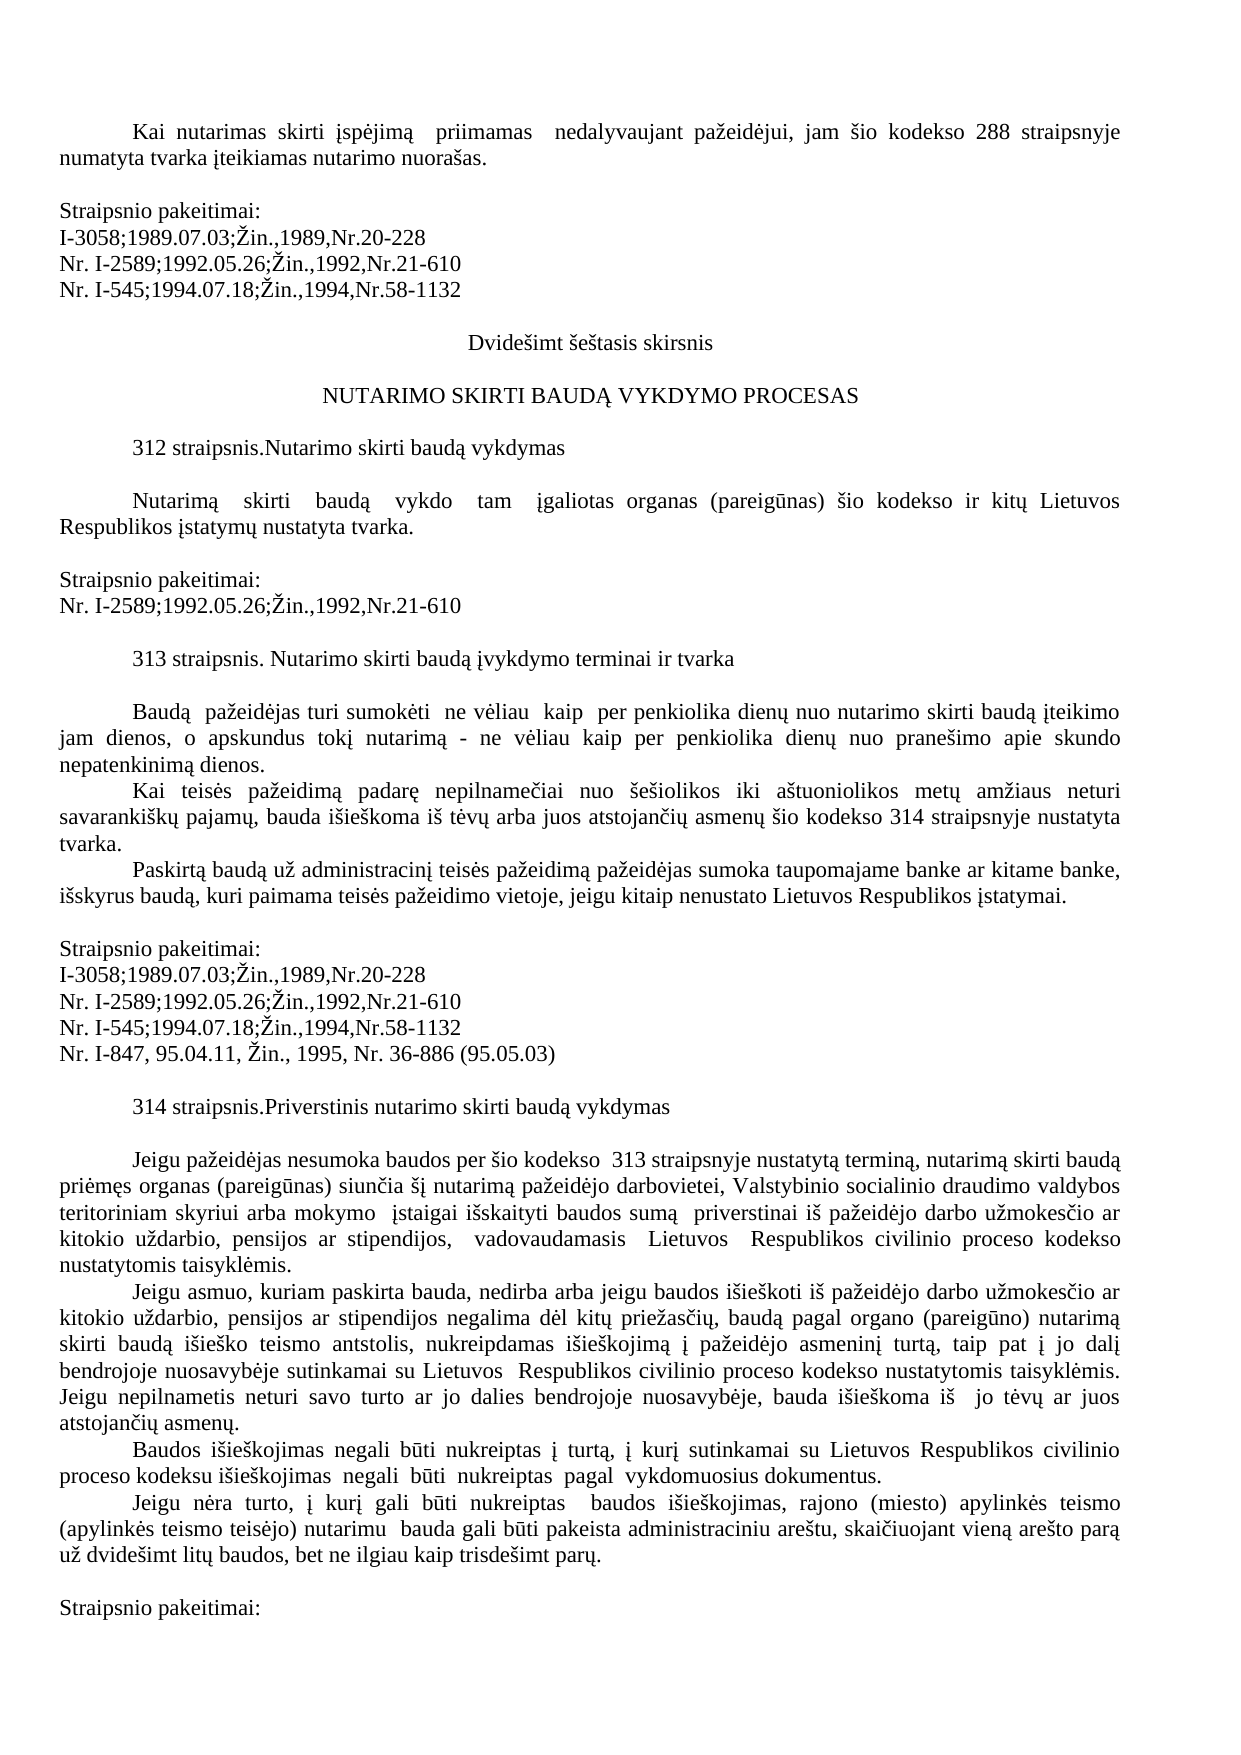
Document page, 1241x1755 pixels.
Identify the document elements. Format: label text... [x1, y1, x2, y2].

text Baudą pažeidėjas turi sumokėti ne vėliau kaip per penkiolika dienų nuo nutarimo skirti baudą įteikimo jam dienos, o apskundus tokį nutarimą - ne vėliau kaip per penkiolika dienų nuo pranešimo apie skundo nepatenkinimą dienos. [59, 698, 1122, 777]
text Jeigu asmuo, kuriam paskirta bauda, nedirba arba jeigu baudos išieškoti iš pažeidėjo darbo užmokesčio ar kitokio uždarbio, pensijos ar stipendijos negalima dėl kitų priežasčių, baudą pagal organo (pareigūno) nutarimą skirti baudą išieško teismo antstolis, nukreipdamas išieškojimą į pažeidėjo asmeninį turtą, taip pat į jo dalį bendrojoje nuosavybėje sutinkamai su Lietuvos Respublikos civilinio proceso kodekso nustatytomis taisyklėmis. Jeigu nepilnametis neturi savo turto ar jo dalies bendrojoje nuosavybėje, bauda išieškoma iš jo tėvų ar juos atstojančių asmenų. [59, 1278, 1122, 1436]
text 312 straipsnis.Nutarimo skirti baudą vykdymas [59, 434, 1122, 461]
text Dvidešimt šeštasis skirsnis [59, 329, 1122, 355]
text 314 straipsnis.Priverstinis nutarimo skirti baudą vykdymas [59, 1093, 1122, 1119]
text Nr. I-2589;1992.05.26;Žin.,1992,Nr.21-610 [59, 592, 1122, 619]
text I-3058;1989.07.03;Žin.,1989,Nr.20-228 [59, 961, 1122, 988]
text Straipsnio pakeitimai: [59, 566, 1122, 592]
text Straipsnio pakeitimai: [59, 935, 1122, 961]
text Nutarimą skirti baudą vykdo tam įgaliotas organas (pareigūnas) šio kodekso ir kitų Lietuvos Respublikos įstatymų nustatyta tvarka. [59, 487, 1122, 540]
text Paskirtą baudą už administracinį teisės pažeidimą pažeidėjas sumoka taupomajame banke ar kitame banke, išskyrus baudą, kuri paimama teisės pažeidimo vietoje, jeigu kitaip nenustato Lietuvos Respublikos įstatymai. [59, 856, 1122, 909]
text I-3058;1989.07.03;Žin.,1989,Nr.20-228 [59, 223, 1122, 250]
text NUTARIMO SKIRTI BAUDĄ VYKDYMO PROCESAS [59, 382, 1122, 408]
text Jeigu nėra turto, į kurį gali būti nukreiptas baudos išieškojimas, rajono (miesto) apylinkės teismo (apylinkės teismo teisėjo) nutarimu bauda gali būti pakeista administraciniu areštu, skaičiuojant vieną arešto parą už dvidešimt litų baudos, bet ne ilgiau kaip trisdešimt parų. [59, 1488, 1122, 1568]
text Nr. I-2589;1992.05.26;Žin.,1992,Nr.21-610 [59, 250, 1122, 276]
text 313 straipsnis. Nutarimo skirti baudą įvykdymo terminai ir tvarka [59, 645, 1122, 672]
text Jeigu pažeidėjas nesumoka baudos per šio kodekso 313 straipsnyje nustatytą terminą, nutarimą skirti baudą priėmęs organas (pareigūnas) siunčia šį nutarimą pažeidėjo darbovietei, Valstybinio socialinio draudimo valdybos teritoriniam skyriui arba mokymo įstaigai išskaityti baudos sumą priverstinai iš pažeidėjo darbo užmokesčio ar kitokio uždarbio, pensijos ar stipendijos, vadovaudamasis Lietuvos Respublikos civilinio proceso kodekso nustatytomis taisyklėmis. [59, 1146, 1122, 1278]
text Nr. I-545;1994.07.18;Žin.,1994,Nr.58-1132 [59, 276, 1122, 303]
text Kai teisės pažeidimą padarę nepilnamečiai nuo šešiolikos iki aštuoniolikos metų amžiaus neturi savarankiškų pajamų, bauda išieškoma iš tėvų arba juos atstojančių asmenų šio kodekso 314 straipsnyje nustatyta tvarka. [59, 777, 1122, 856]
text Straipsnio pakeitimai: [59, 1594, 1122, 1620]
text Nr. I-545;1994.07.18;Žin.,1994,Nr.58-1132 [59, 1014, 1122, 1041]
text Nr. I-847, 95.04.11, Žin., 1995, Nr. 36-886 (95.05.03) [59, 1041, 1122, 1067]
text Baudos išieškojimas negali būti nukreiptas į turtą, į kurį sutinkamai su Lietuvos Respublikos civilinio proceso kodeksu išieškojimas negali būti nukreiptas pagal vykdomuosius dokumentus. [59, 1436, 1122, 1488]
text Straipsnio pakeitimai: [59, 197, 1122, 223]
text Nr. I-2589;1992.05.26;Žin.,1992,Nr.21-610 [59, 988, 1122, 1014]
text Kai nutarimas skirti įspėjimą priimamas nedalyvaujant pažeidėjui, jam šio kodekso 288 straipsnyje numatyta tvarka įteikiamas nutarimo nuorašas. [59, 118, 1122, 171]
